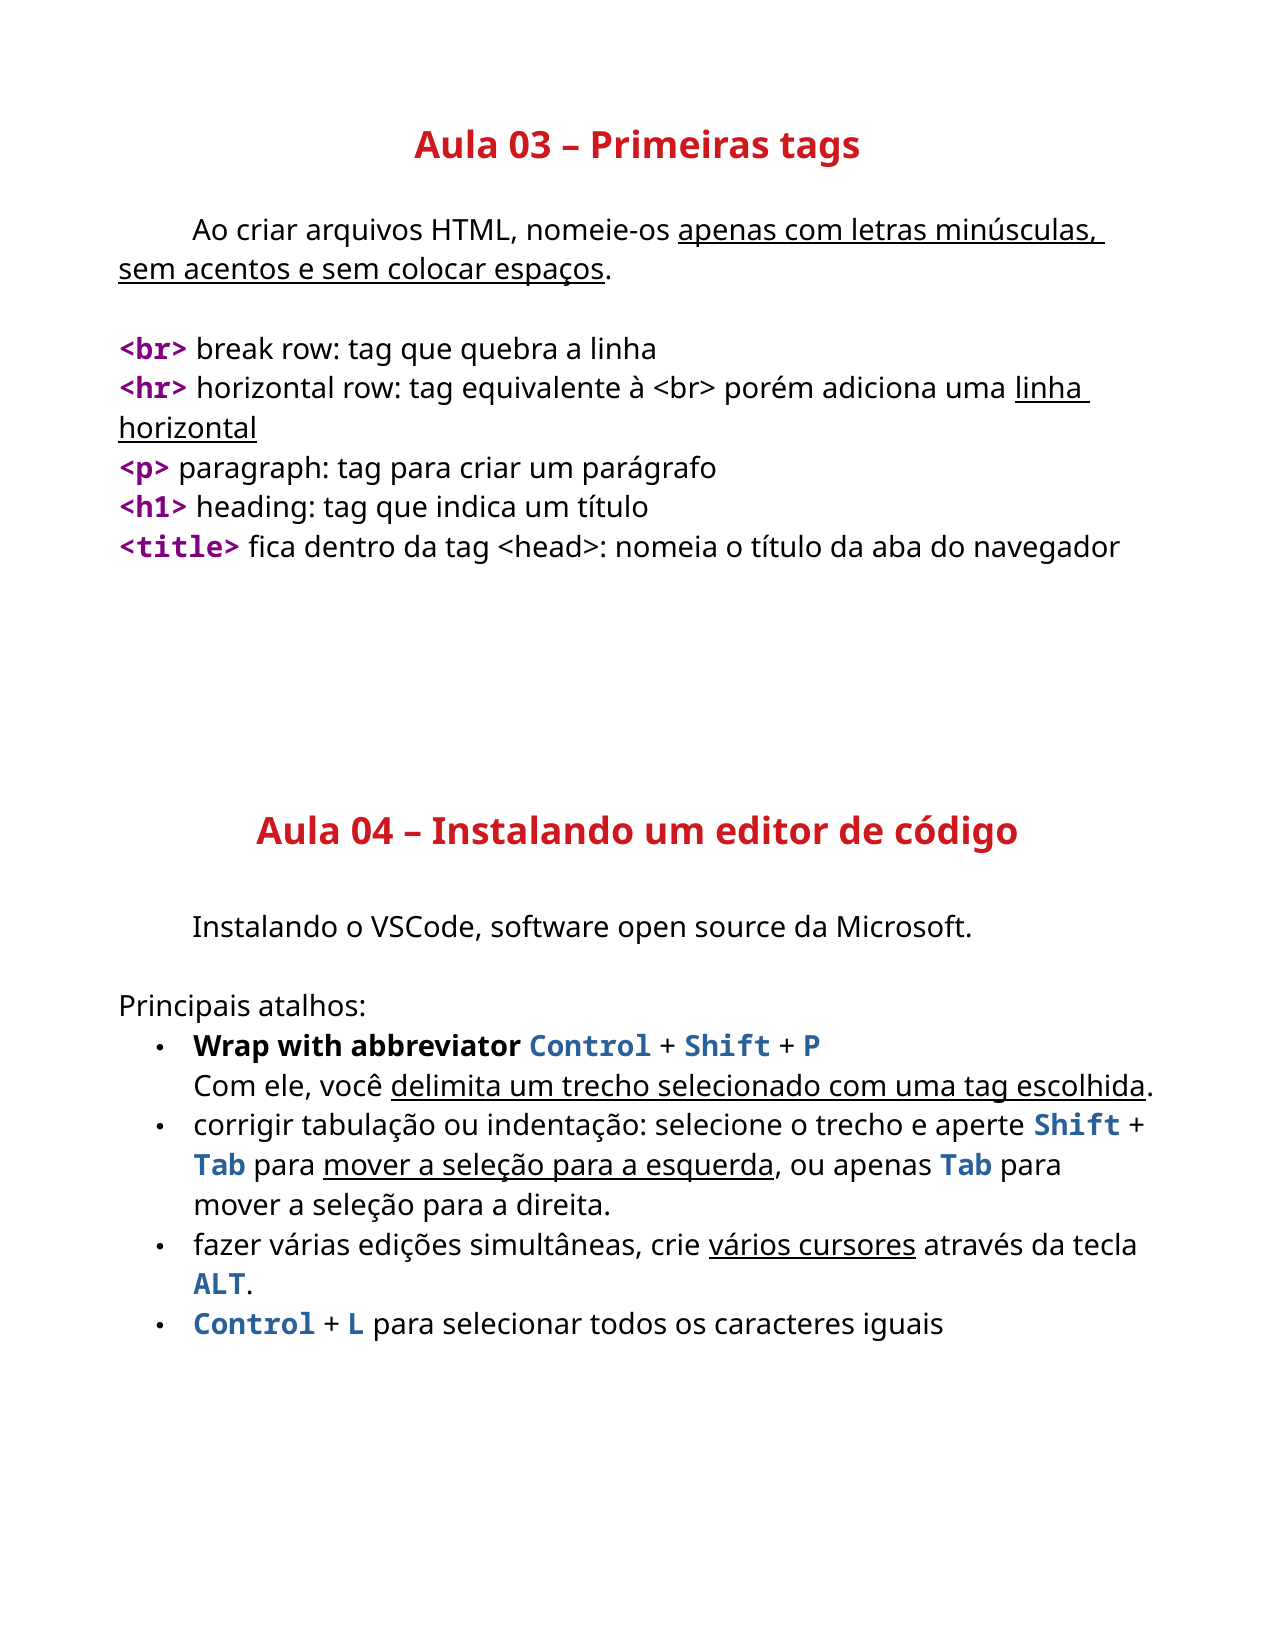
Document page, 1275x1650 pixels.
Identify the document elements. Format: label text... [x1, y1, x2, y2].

text Ao criar arquivos HTML, nomeie-os apenas com letras minúsculas, sem acentos e sem colocar espaços. [118, 209, 1157, 288]
list corrigir tabulação ou indentação: selecione o trecho e aperte Shift + Tab para mover a seleção para a esquerda, ou apenas Tab para mover a seleção para a direita. [156, 1105, 1157, 1224]
text <p> paragraph: tag para criar um parágrafo [118, 447, 1157, 487]
text <h1> heading: tag que indica um título [118, 487, 1157, 526]
text Aula 03 – Primeiras tags [118, 118, 1157, 169]
list fazer várias edições simultâneas, crie vários cursores através da tecla ALT. [156, 1224, 1157, 1303]
text Aula 04 – Instalando um editor de código [118, 804, 1157, 855]
text Instalando o VSCode, software open source da Microsoft. [118, 906, 1157, 946]
list Wrap with abbreviator Control + Shift + P Com ele, você delimita um trecho selecionado com uma tag escolhida. [156, 1025, 1157, 1105]
text <br> break row: tag que quebra a linha [118, 328, 1157, 368]
text <hr> horizontal row: tag equivalente à <br> porém adiciona uma linha horizontal [118, 368, 1157, 447]
list Control + L para selecionar todos os caracteres iguais [156, 1303, 1157, 1343]
text <title> fica dentro da tag <head>: nomeia o título da aba do navegador [118, 526, 1157, 566]
text Principais atalhos: [118, 986, 1157, 1025]
